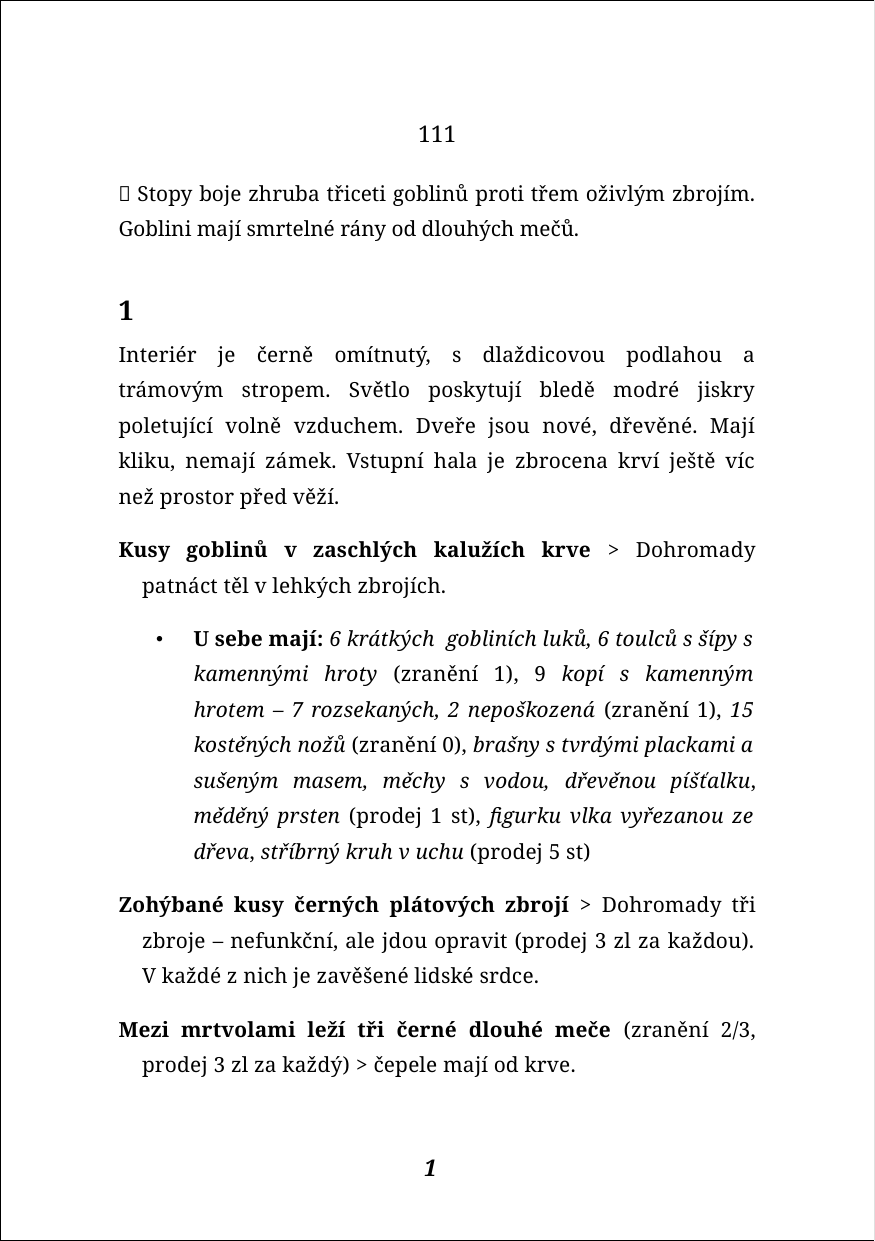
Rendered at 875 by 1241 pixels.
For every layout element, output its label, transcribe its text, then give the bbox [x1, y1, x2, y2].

text 👣 Stopy boje zhruba třiceti goblinů proti třem oživlým zbrojím. Goblini mají smrtelné rány od dlouhých mečů. [118, 179, 756, 243]
text Kusy goblinů v zaschlých kalužích krve > Dohromady patnáct těl v lehkých zbrojích. [118, 535, 756, 599]
text Mezi mrtvolami leží tři černé dlouhé meče (zranění 2/3, prodej 3 zl za každý) > čepele mají od krve. [118, 1015, 756, 1079]
list U sebe mají: 6 krátkých gobliních luků, 6 toulců s šípy s kamennými hroty (zranění 1), 9 kopí s kamenným hrotem – 7 rozsekaných, 2 nepoškozená (zranění 1), 15 kostěných nožů (zranění 0), brašny s tvrdými plackami a sušeným masem, měchy s vodou, dřevěnou píšťalku, měděný prsten (prodej 1 st), figurku vlka vyřezanou ze dřeva, stříbrný kruh v uchu (prodej 5 st) [156, 624, 756, 866]
text Zohýbané kusy černých plátových zbrojí > Dohromady tři zbroje – nefunkční, ale jdou opravit (prodej 3 zl za každou). V každé z nich je zavěšené lidské srdce. [118, 890, 756, 990]
subtitle 1 [118, 291, 756, 328]
text Interiér je černě omítnutý, s dlaždicovou podlahou a trámovým stropem. Světlo poskytují bledě modré jiskry poletující volně vzduchem. Dveře jsou nové, dřevěné. Mají kliku, nemají zámek. Vstupní hala je zbrocena krví ještě víc než prostor před věží. [118, 340, 756, 511]
